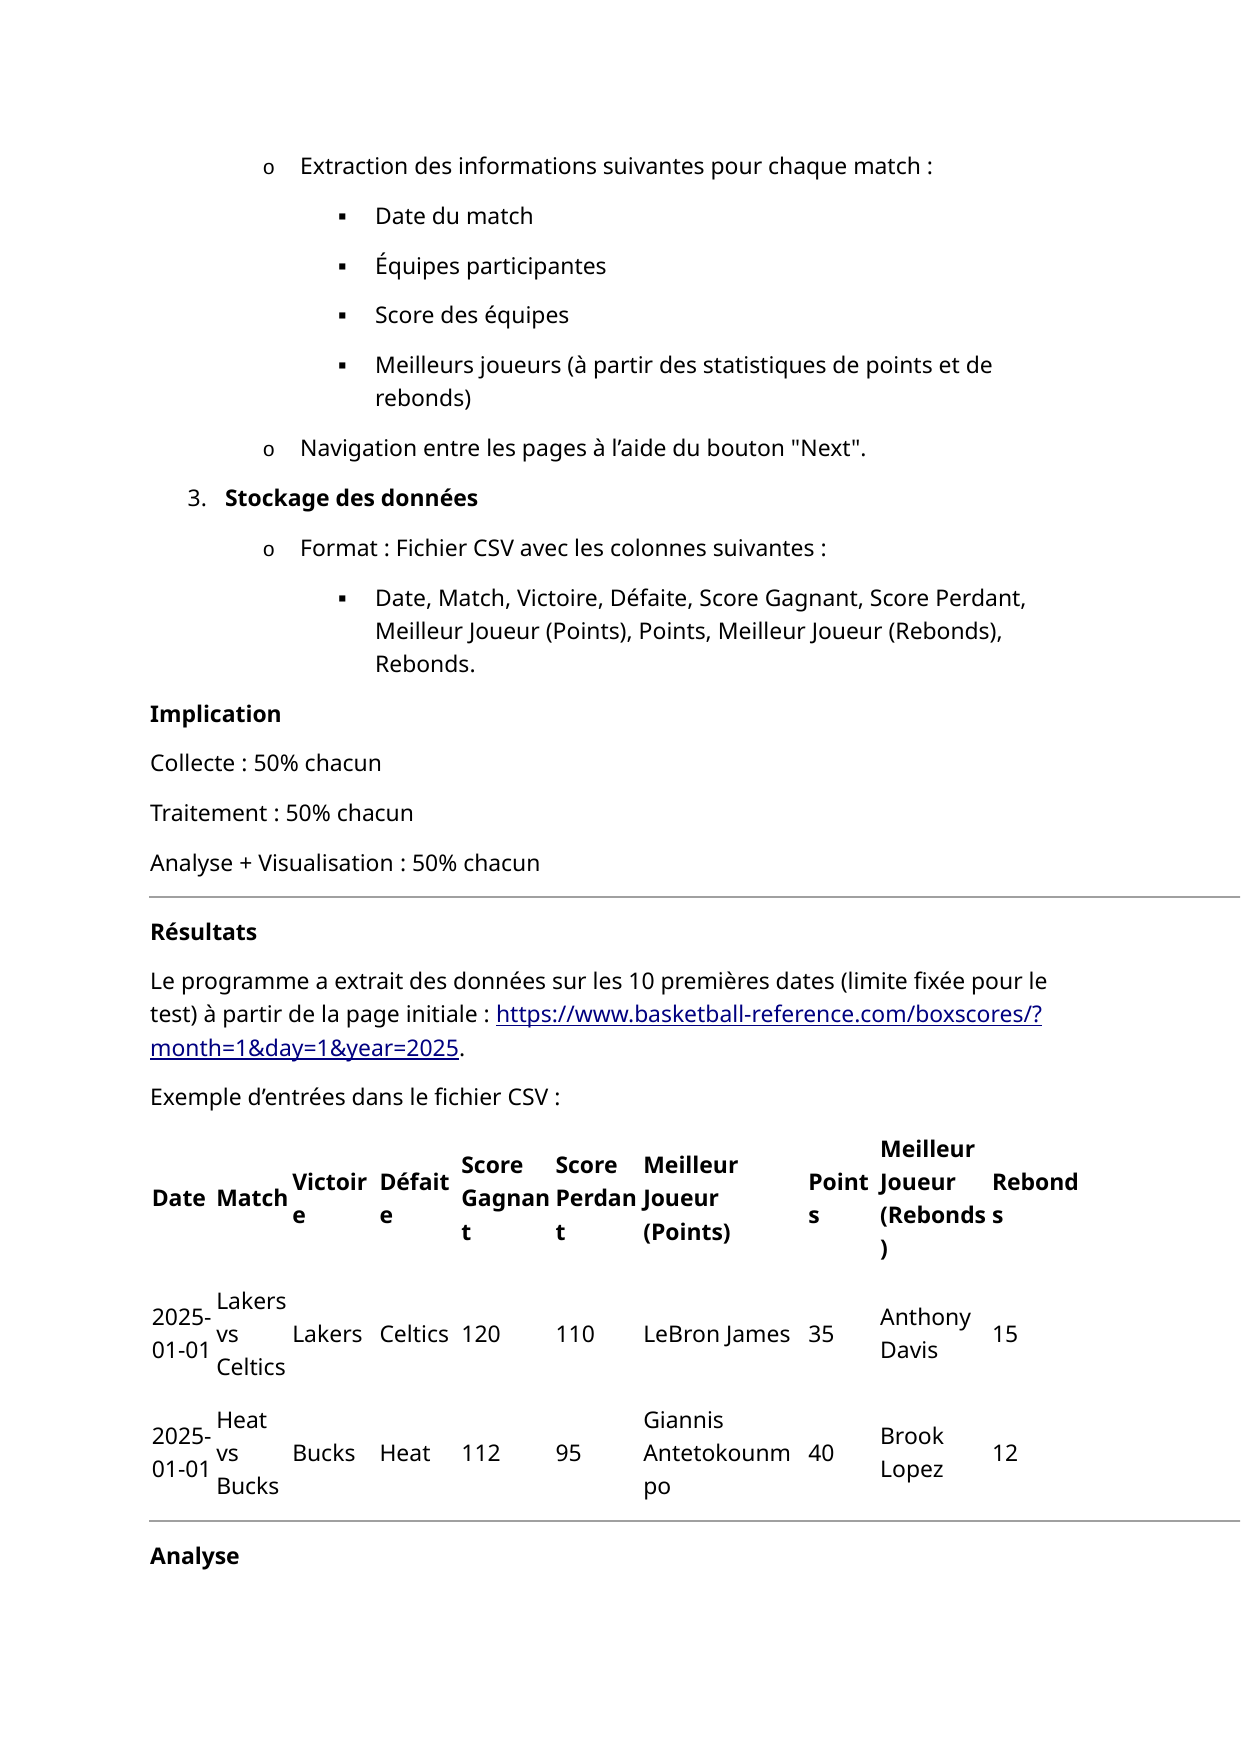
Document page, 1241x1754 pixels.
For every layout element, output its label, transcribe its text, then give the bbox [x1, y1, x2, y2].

table_cell Bucks [291, 1402, 378, 1520]
table_cell 12 [990, 1402, 1090, 1520]
list Extraction des informations suivantes pour chaque match : [262, 150, 1090, 181]
table_cell 35 [807, 1283, 878, 1402]
text Collecte : 50% chacun [150, 747, 1090, 778]
list Date du match [337, 200, 1090, 231]
table_cell Giannis Antetokounmpo [641, 1402, 807, 1520]
table_header Meilleur Joueur (Points) [641, 1131, 807, 1283]
table_cell Anthony Davis [878, 1283, 990, 1402]
table_cell Lakers [291, 1283, 378, 1402]
table_cell Heat vs Bucks [215, 1402, 291, 1520]
table_cell 95 [554, 1402, 641, 1520]
table_header Victoire [291, 1131, 378, 1283]
table_cell Brook Lopez [878, 1402, 990, 1520]
table_header Points [807, 1131, 878, 1283]
table_header Score Gagnant [460, 1131, 554, 1283]
table_cell Celtics [378, 1283, 459, 1402]
text Traitement : 50% chacun [150, 797, 1090, 828]
table_cell 2025-01-01 [150, 1283, 214, 1402]
table_header Match [215, 1131, 291, 1283]
list Navigation entre les pages à l’aide du bouton "Next". [262, 432, 1090, 463]
table_cell 112 [460, 1402, 554, 1520]
text Résultats [150, 916, 1090, 947]
table_cell 15 [990, 1283, 1090, 1402]
text Implication [150, 697, 1090, 729]
table_cell Heat [378, 1402, 459, 1520]
table_cell 40 [807, 1402, 878, 1520]
table_header Rebonds [990, 1131, 1090, 1283]
table_cell Lakers vs Celtics [215, 1283, 291, 1402]
list Date, Match, Victoire, Défaite, Score Gagnant, Score Perdant, Meilleur Joueur (Points), Points, Meilleur Joueur (Rebonds), Rebonds. [337, 581, 1090, 679]
text Exemple d’entrées dans le fichier CSV : [150, 1081, 1090, 1113]
text Le programme a extrait des données sur les 10 premières dates (limite fixée pour le test) à partir de la page initiale : https://www.basketball-reference.com/boxscores/?month=1&day=1&year=2025. [150, 965, 1090, 1063]
list Format : Fichier CSV avec les colonnes suivantes : [262, 532, 1090, 563]
table_cell 2025-01-01 [150, 1402, 214, 1520]
table_cell LeBron James [641, 1283, 807, 1402]
table_header Meilleur Joueur (Rebonds) [878, 1131, 990, 1283]
list Meilleurs joueurs (à partir des statistiques de points et de rebonds) [337, 349, 1090, 413]
table_header Date [150, 1131, 214, 1283]
table_header Score Perdant [554, 1131, 641, 1283]
table_cell 120 [460, 1283, 554, 1402]
text Analyse [150, 1540, 1090, 1571]
table_header Défaite [378, 1131, 459, 1283]
table_cell 110 [554, 1283, 641, 1402]
list Stockage des données [187, 482, 1090, 513]
text Analyse + Visualisation : 50% chacun [150, 847, 1090, 878]
list Équipes participantes [337, 249, 1090, 281]
list Score des équipes [337, 299, 1090, 331]
